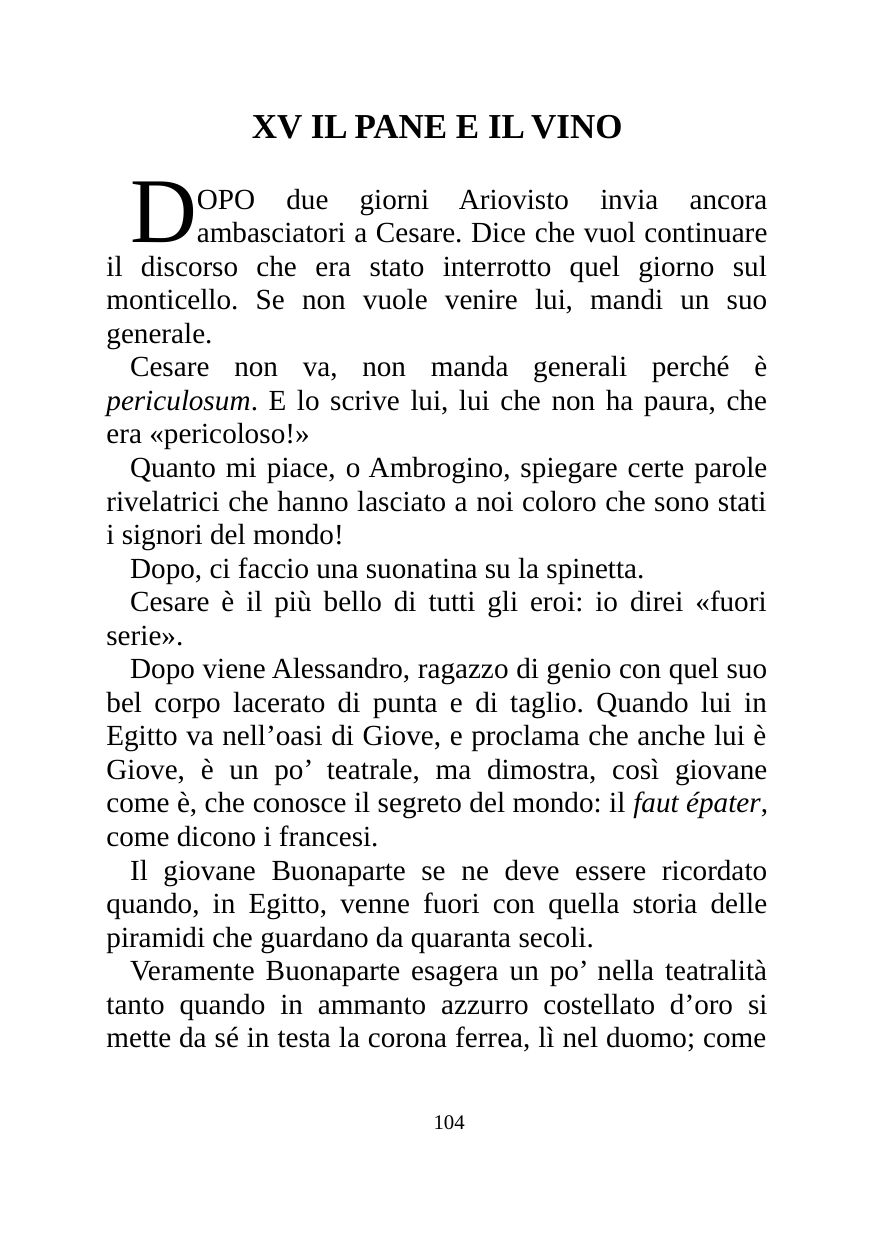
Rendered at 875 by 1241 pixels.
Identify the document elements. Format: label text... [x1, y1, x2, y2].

text Dopo, ci faccio una suonatina su la spinetta. [106, 551, 768, 584]
text Dopo viene Alessandro, ragazzo di genio con quel suo bel corpo lacerato di punta e di taglio. Quando lui in Egitto va nell’oasi di Giove, e proclama che anche lui è Giove, è un po’ teatrale, ma dimostra, così giovane come è, che conosce il segreto del mondo: il faut épater, come dicono i francesi. [106, 651, 768, 853]
text Quanto mi piace, o Ambrogino, spiegare certe parole rivelatrici che hanno lasciato a noi coloro che sono stati i signori del mondo! [106, 450, 768, 551]
text DOPO due giorni Ariovisto invia ancora ambasciatori a Cesare. Dice che vuol continuare il discorso che era stato interrotto quel giorno sul monticello. Se non vuole venire lui, mandi un suo generale. [106, 182, 768, 349]
text Il giovane Buonaparte se ne deve essere ricordato quando, in Egitto, venne fuori con quella storia delle piramidi che guardano da quaranta secoli. [106, 853, 768, 953]
subtitle IL PANE E IL VINO [106, 106, 768, 146]
text Cesare non va, non manda generali perché è periculosum. E lo scrive lui, lui che non ha paura, che era «pericoloso!» [106, 349, 768, 450]
text Veramente Buonaparte esagera un po’ nella teatralità tanto quando in ammanto azzurro costellato d’oro si mette da sé in testa la corona ferrea, lì nel duomo; come [106, 953, 768, 1054]
text Cesare è il più bello di tutti gli eroi: io direi «fuori serie». [106, 584, 768, 651]
